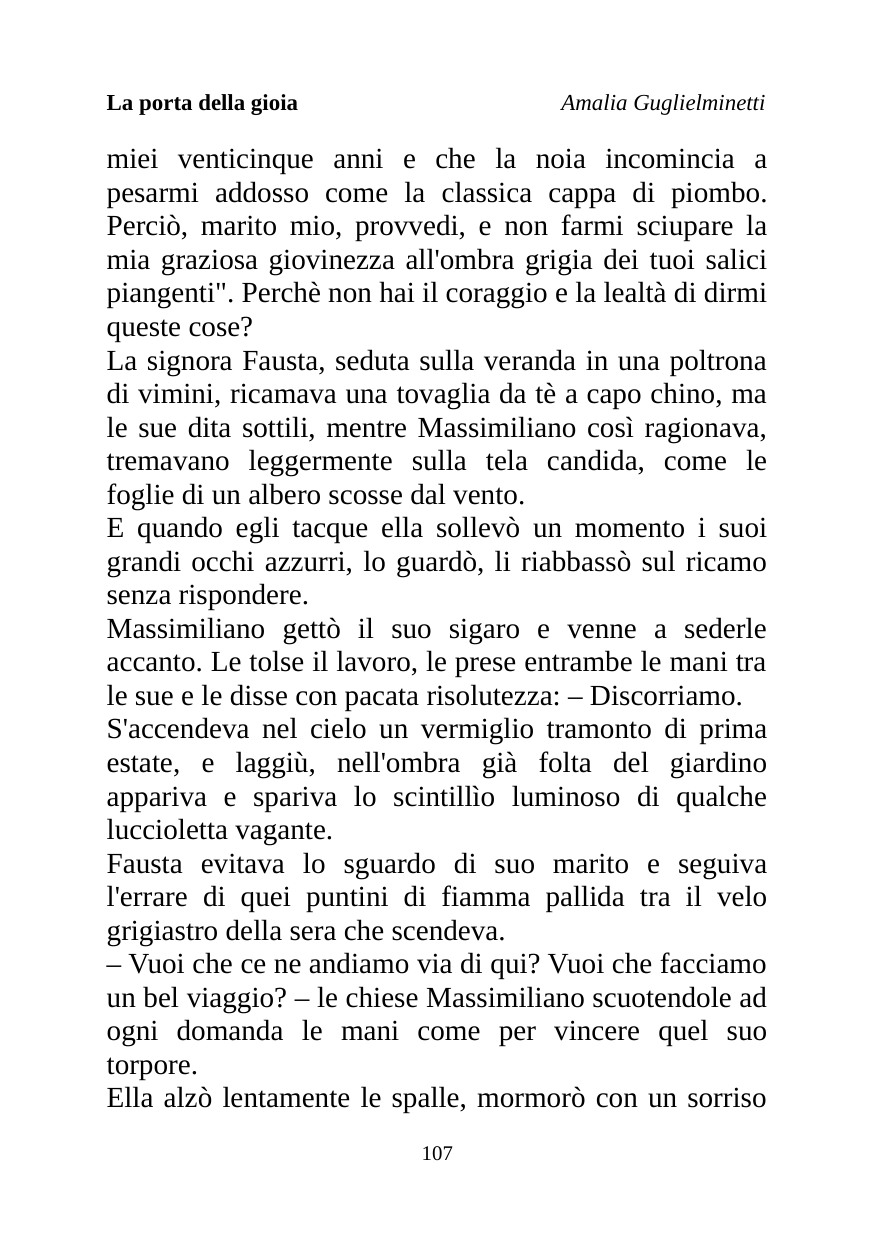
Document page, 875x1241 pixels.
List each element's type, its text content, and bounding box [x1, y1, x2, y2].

text E quando egli tacque ella sollevò un momento i suoi grandi occhi azzurri, lo guardò, li riabbassò sul ricamo senza rispondere. [106, 510, 768, 611]
text – Vuoi che ce ne andiamo via di qui? Vuoi che facciamo un bel viaggio? – le chiese Massimiliano scuotendole ad ogni domanda le mani come per vincere quel suo torpore. [106, 946, 768, 1081]
text Ella alzò lentamente le spalle, mormorò con un sorriso [106, 1081, 768, 1114]
text miei venticinque anni e che la noia incomincia a pesarmi addosso come la classica cappa di piombo. Perciò, marito mio, provvedi, e non farmi sciupare la mia graziosa giovinezza all'ombra grigia dei tuoi salici piangenti". Perchè non hai il coraggio e la lealtà di dirmi queste cose? [106, 141, 768, 343]
text Fausta evitava lo sguardo di suo marito e seguiva l'errare di quei puntini di fiamma pallida tra il velo grigiastro della sera che scendeva. [106, 846, 768, 946]
text S'accendeva nel cielo un vermiglio tramonto di prima estate, e laggiù, nell'ombra già folta del giardino appariva e spariva lo scintillìo luminoso di qualche luccioletta vagante. [106, 712, 768, 846]
text Massimiliano gettò il suo sigaro e venne a sederle accanto. Le tolse il lavoro, le prese entrambe le mani tra le sue e le disse con pacata risolutezza: – Discorriamo. [106, 611, 768, 712]
text La signora Fausta, seduta sulla veranda in una poltrona di vimini, ricamava una tovaglia da tè a capo chino, ma le sue dita sottili, mentre Massimiliano così ragionava, tremavano leggermente sulla tela candida, come le foglie di un albero scosse dal vento. [106, 343, 768, 510]
